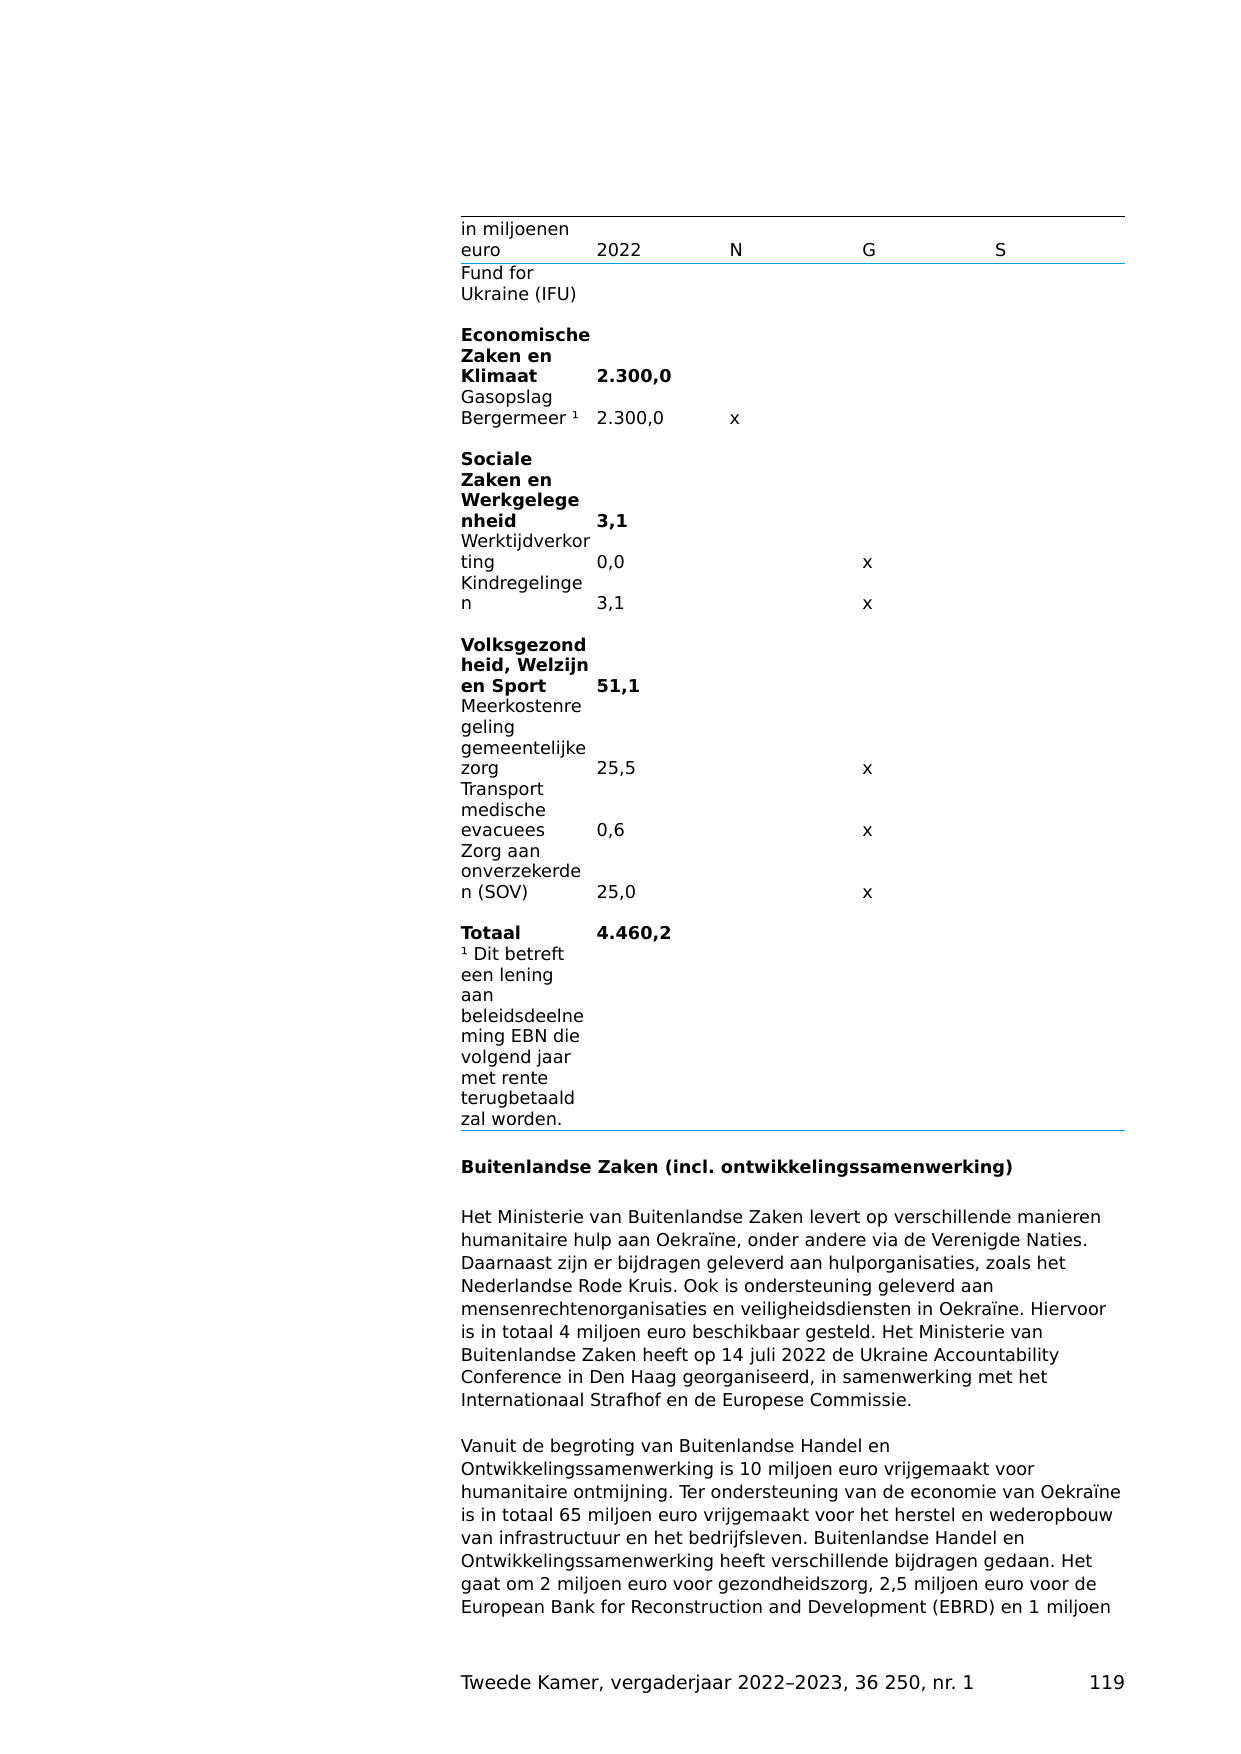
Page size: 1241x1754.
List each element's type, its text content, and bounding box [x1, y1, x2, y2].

table_cell [859, 903, 992, 923]
table_cell [726, 779, 859, 841]
table_cell Fund for Ukraine (IFU) [461, 264, 593, 304]
table_cell [859, 325, 992, 387]
table_cell 4.460,2 [594, 923, 726, 944]
table_cell [992, 264, 1125, 304]
table_cell Transport medische evacuees [461, 779, 593, 841]
table_cell [992, 614, 1125, 634]
table_cell [594, 305, 726, 325]
table_cell [461, 305, 593, 325]
table_cell [594, 264, 726, 304]
table_cell [992, 573, 1125, 614]
table_cell [726, 923, 859, 944]
table_cell ¹ Dit betreft een lening aan beleidsdeelneming EBN die volgend jaar met rente terugbetaald zal worden. [461, 944, 593, 1129]
table_cell Economische Zaken en Klimaat [461, 325, 593, 387]
table_cell Werktijdverkorting [461, 531, 593, 573]
table_cell [726, 573, 859, 614]
table_cell [726, 903, 859, 923]
table_cell [461, 903, 593, 923]
table_cell Totaal [461, 923, 593, 944]
table_cell Sociale Zaken en Werkgelegenheid [461, 449, 593, 531]
table_cell Zorg aan onverzekerden (SOV) [461, 841, 593, 903]
table_cell [992, 449, 1125, 531]
table_cell [992, 923, 1125, 944]
table_cell 3,1 [594, 573, 726, 614]
table_cell [992, 944, 1125, 1129]
table_cell Meerkostenregeling gemeentelijke zorg [461, 696, 593, 779]
table_cell [859, 614, 992, 634]
table_cell [992, 387, 1125, 428]
table_cell 0,6 [594, 779, 726, 841]
table_cell x [859, 696, 992, 779]
table_cell [726, 841, 859, 903]
table_cell [594, 903, 726, 923]
table_cell [726, 449, 859, 531]
table_cell x [859, 573, 992, 614]
text Buitenlandse Zaken (incl. ontwikkelingssamenwerking) [461, 1155, 1125, 1178]
table_cell [726, 264, 859, 304]
table_cell [726, 325, 859, 387]
text Het Ministerie van Buitenlandse Zaken levert op verschillende manieren humanitaire hulp aan Oekraïne, onder andere via de Verenigde Naties. Daarnaast zijn er bijdragen geleverd aan hulporganisaties, zoals het Nederlandse Rode Kruis. Ook is ondersteuning geleverd aan mensenrechtenorganisaties en veiligheidsdiensten in Oekraïne. Hiervoor is in totaal 4 miljoen euro beschikbaar gesteld. Het Ministerie van Buitenlandse Zaken heeft op 14 juli 2022 de Ukraine Accountability Conference in Den Haag georganiseerd, in samenwerking met het Internationaal Strafhof en de Europese Commissie. [461, 1205, 1125, 1411]
table_cell [992, 779, 1125, 841]
table_cell [992, 428, 1125, 449]
table_cell [992, 531, 1125, 573]
text Vanuit de begroting van Buitenlandse Handel en Ontwikkelingssamenwerking is 10 miljoen euro vrijgemaakt voor humanitaire ontmijning. Ter ondersteuning van de economie van Oekraïne is in totaal 65 miljoen euro vrijgemaakt voor het herstel en wederopbouw van infrastructuur en het bedrijfsleven. Buitenlandse Handel en Ontwikkelingssamenwerking heeft verschillende bijdragen gedaan. Het gaat om 2 miljoen euro voor gezondheidszorg, 2,5 miljoen euro voor de European Bank for Reconstruction and Development (EBRD) en 1 miljoen [461, 1434, 1125, 1618]
table_cell [726, 531, 859, 573]
table_cell [594, 944, 726, 1129]
table_cell 51,1 [594, 635, 726, 696]
table_cell Gasopslag Bergermeer ¹ [461, 387, 593, 428]
table_cell in miljoenen euro [461, 217, 593, 263]
table_cell [726, 305, 859, 325]
table_cell x [859, 841, 992, 903]
table_cell [859, 387, 992, 428]
table_cell [859, 428, 992, 449]
table_cell [726, 944, 859, 1129]
table_cell x [859, 531, 992, 573]
table_cell 2.300,0 [594, 387, 726, 428]
table_cell [726, 635, 859, 696]
table_cell [992, 305, 1125, 325]
table_cell Volksgezondheid, Welzijn en Sport [461, 635, 593, 696]
table_cell [726, 428, 859, 449]
table_cell [859, 305, 992, 325]
table_cell 25,0 [594, 841, 726, 903]
table_cell x [726, 387, 859, 428]
table_cell 2.300,0 [594, 325, 726, 387]
table_cell [726, 696, 859, 779]
table_cell [859, 635, 992, 696]
table_cell [992, 325, 1125, 387]
table_cell [859, 449, 992, 531]
table_cell S [992, 217, 1125, 263]
table_cell [461, 428, 593, 449]
table_cell G [859, 217, 992, 263]
table_cell 2022 [594, 217, 726, 263]
table_cell [859, 923, 992, 944]
table_cell [992, 903, 1125, 923]
table_cell [859, 264, 992, 304]
table_cell [594, 428, 726, 449]
table_cell 25,5 [594, 696, 726, 779]
table_header Tabel 4.1 Oekraïne middelen [461, 191, 1125, 216]
table_cell [992, 841, 1125, 903]
table_cell [992, 635, 1125, 696]
table_cell [726, 614, 859, 634]
table_cell [594, 614, 726, 634]
table_cell [859, 944, 992, 1129]
table_cell x [859, 779, 992, 841]
table_cell N [726, 217, 859, 263]
table_cell [992, 696, 1125, 779]
table_cell 3,1 [594, 449, 726, 531]
table_cell [461, 614, 593, 634]
table_cell 0,0 [594, 531, 726, 573]
table_cell Kindregelingen [461, 573, 593, 614]
